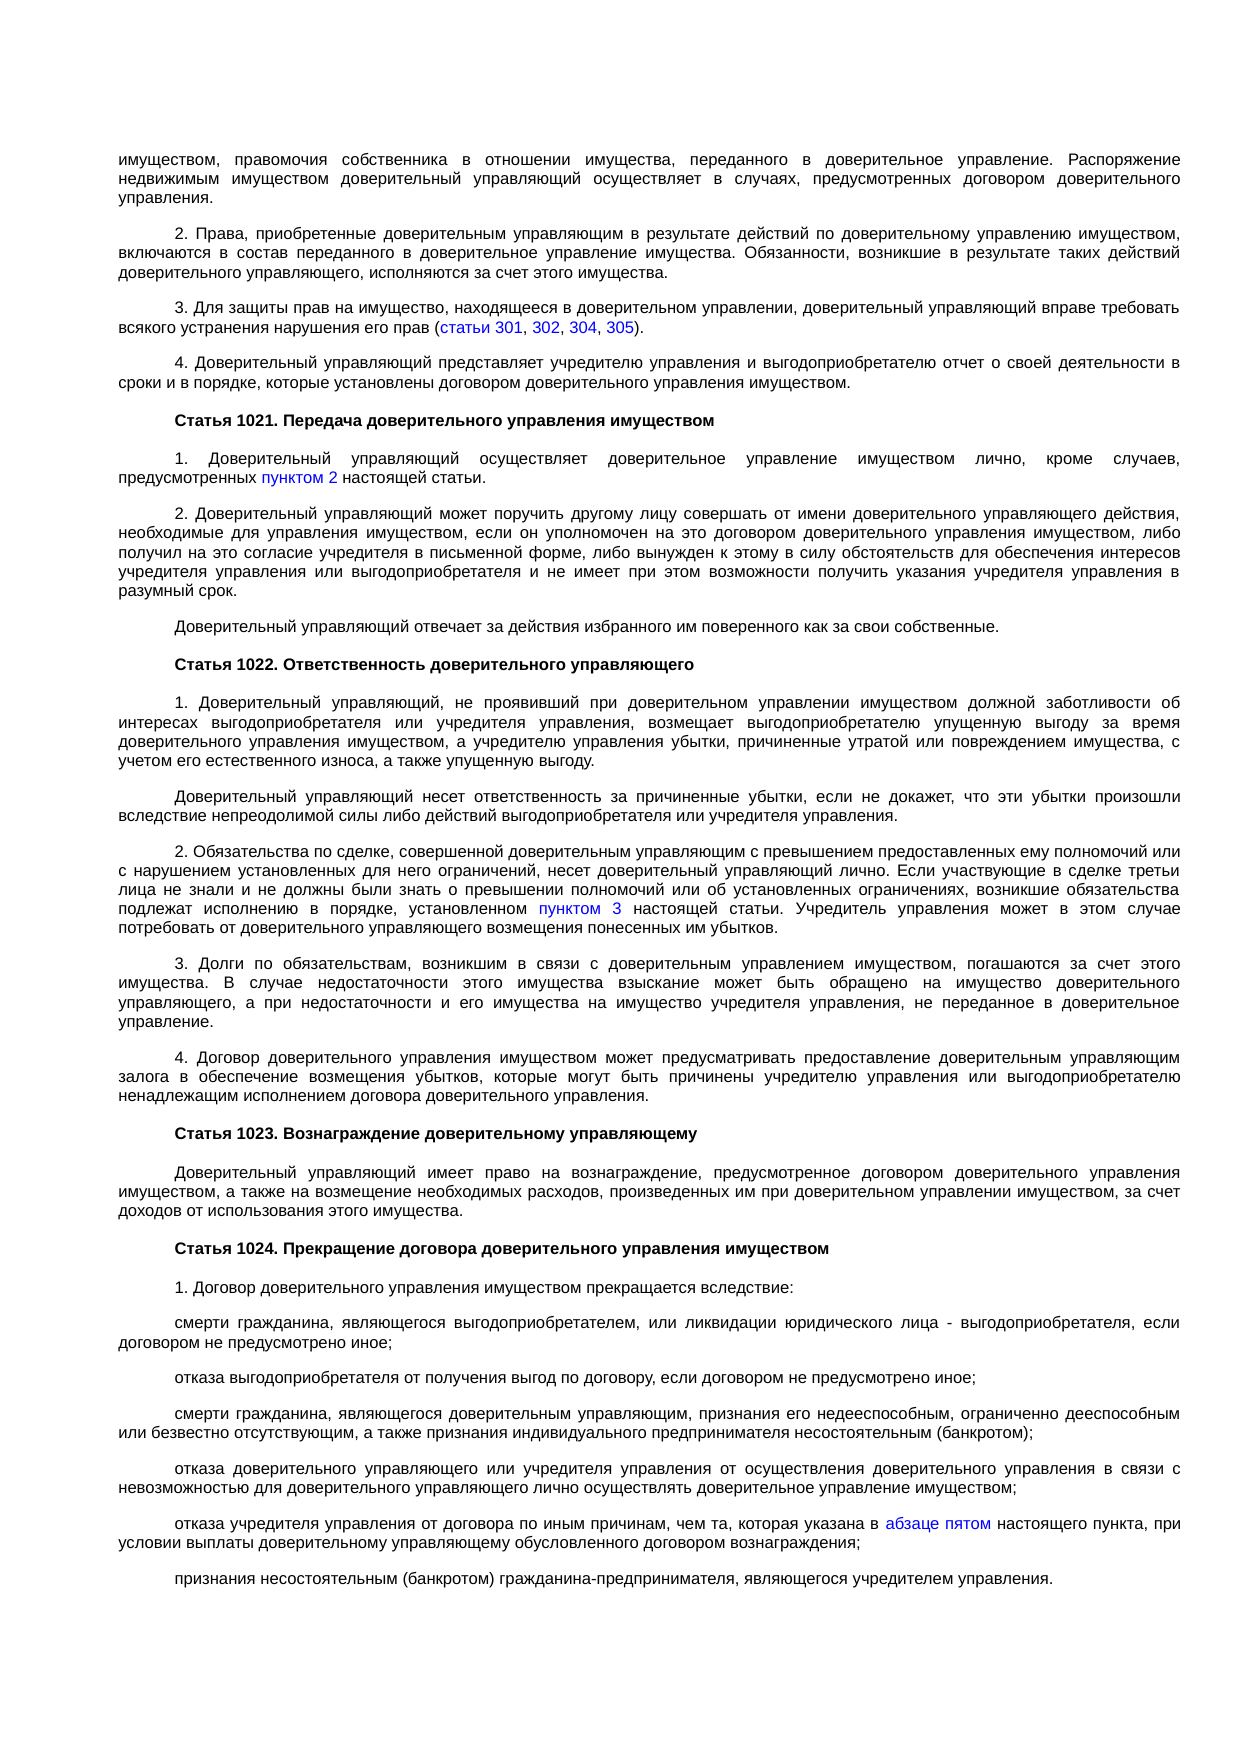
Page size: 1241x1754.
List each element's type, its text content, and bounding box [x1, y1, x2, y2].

text отказа выгодоприобретателя от получения выгод по договору, если договором не предусмотрено иное; [118, 1368, 1181, 1387]
text 1. Доверительный управляющий, не проявивший при доверительном управлении имуществом должной заботливости об интересах выгодоприобретателя или учредителя управления, возмещает выгодоприобретателю упущенную выгоду за время доверительного управления имуществом, а учредителю управления убытки, причиненные утратой или повреждением имущества, с учетом его естественного износа, а также упущенную выгоду. [118, 693, 1181, 770]
text 1. Доверительный управляющий осуществляет доверительное управление имуществом лично, кроме случаев, предусмотренных пунктом 2 настоящей статьи. [118, 449, 1181, 487]
text отказа доверительного управляющего или учредителя управления от осуществления доверительного управления в связи с невозможностью для доверительного управляющего лично осуществлять доверительное управление имуществом; [118, 1459, 1181, 1497]
subtitle Статья 1024. Прекращение договора доверительного управления имуществом [118, 1239, 1181, 1258]
text Доверительный управляющий имеет право на вознаграждение, предусмотренное договором доверительного управления имуществом, а также на возмещение необходимых расходов, произведенных им при доверительном управлении имуществом, за счет доходов от использования этого имущества. [118, 1162, 1181, 1220]
subtitle Статья 1023. Вознаграждение доверительному управляющему [118, 1124, 1181, 1143]
text смерти гражданина, являющегося выгодоприобретателем, или ликвидации юридического лица - выгодоприобретателя, если договором не предусмотрено иное; [118, 1313, 1181, 1352]
text признания несостоятельным (банкротом) гражданина-предпринимателя, являющегося учредителем управления. [118, 1569, 1181, 1588]
subtitle Статья 1022. Ответственность доверительного управляющего [118, 655, 1181, 674]
text 2. Доверительный управляющий может поручить другому лицу совершать от имени доверительного управляющего действия, необходимые для управления имуществом, если он уполномочен на это договором доверительного управления имуществом, либо получил на это согласие учредителя в письменной форме, либо вынужден к этому в силу обстоятельств для обеспечения интересов учредителя управления или выгодоприобретателя и не имеет при этом возможности получить указания учредителя управления в разумный срок. [118, 504, 1181, 600]
text 3. Для защиты прав на имущество, находящееся в доверительном управлении, доверительный управляющий вправе требовать всякого устранения нарушения его прав (статьи 301, 302, 304, 305). [118, 298, 1181, 337]
text 4. Договор доверительного управления имуществом может предусматривать предоставление доверительным управляющим залога в обеспечение возмещения убытков, которые могут быть причинены учредителю управления или выгодоприобретателю ненадлежащим исполнением договора доверительного управления. [118, 1047, 1181, 1105]
text Доверительный управляющий несет ответственность за причиненные убытки, если не докажет, что эти убытки произошли вследствие непреодолимой силы либо действий выгодоприобретателя или учредителя управления. [118, 787, 1181, 825]
text отказа учредителя управления от договора по иным причинам, чем та, которая указана в абзаце пятом настоящего пункта, при условии выплаты доверительному управляющему обусловленного договором вознаграждения; [118, 1514, 1181, 1552]
text смерти гражданина, являющегося доверительным управляющим, признания его недееспособным, ограниченно дееспособным или безвестно отсутствующим, а также признания индивидуального предпринимателя несостоятельным (банкротом); [118, 1404, 1181, 1442]
text 1. Договор доверительного управления имуществом прекращается вследствие: [118, 1277, 1181, 1297]
subtitle Статья 1021. Передача доверительного управления имуществом [118, 411, 1181, 430]
text 4. Доверительный управляющий представляет учредителю управления и выгодоприобретателю отчет о своей деятельности в сроки и в порядке, которые установлены договором доверительного управления имуществом. [118, 353, 1181, 392]
text 2. Обязательства по сделке, совершенной доверительным управляющим с превышением предоставленных ему полномочий или с нарушением установленных для него ограничений, несет доверительный управляющий лично. Если участвующие в сделке третьи лица не знали и не должны были знать о превышении полномочий или об установленных ограничениях, возникшие обязательства подлежат исполнению в порядке, установленном пунктом 3 настоящей статьи. Учредитель управления может в этом случае потребовать от доверительного управляющего возмещения понесенных им убытков. [118, 842, 1181, 937]
text Доверительный управляющий отвечает за действия избранного им поверенного как за свои собственные. [118, 617, 1181, 636]
text имуществом, правомочия собственника в отношении имущества, переданного в доверительное управление. Распоряжение недвижимым имуществом доверительный управляющий осуществляет в случаях, предусмотренных договором доверительного управления. [118, 150, 1181, 207]
text 2. Права, приобретенные доверительным управляющим в результате действий по доверительному управлению имуществом, включаются в состав переданного в доверительное управление имущества. Обязанности, возникшие в результате таких действий доверительного управляющего, исполняются за счет этого имущества. [118, 224, 1181, 282]
text 3. Долги по обязательствам, возникшим в связи с доверительным управлением имуществом, погашаются за счет этого имущества. В случае недостаточности этого имущества взыскание может быть обращено на имущество доверительного управляющего, а при недостаточности и его имущества на имущество учредителя управления, не переданное в доверительное управление. [118, 954, 1181, 1031]
